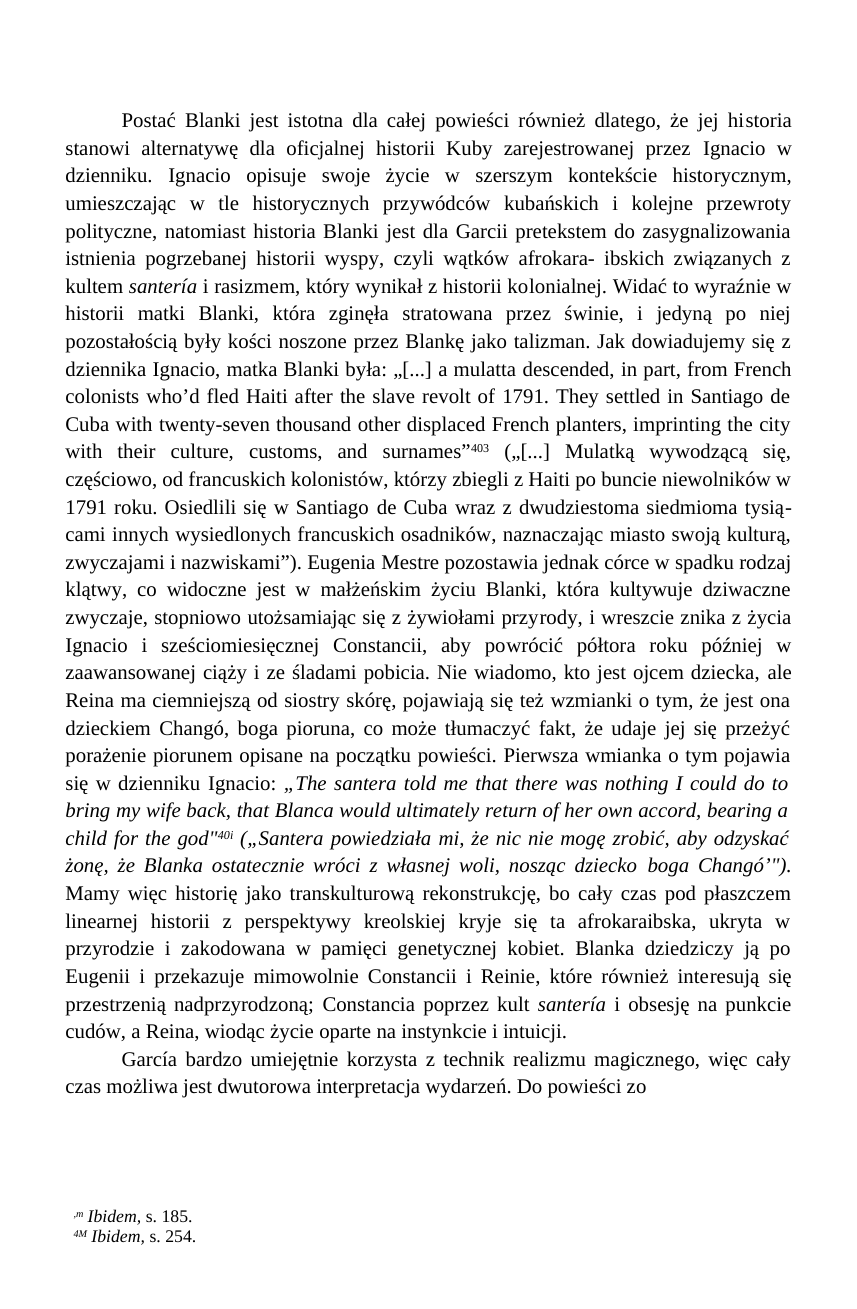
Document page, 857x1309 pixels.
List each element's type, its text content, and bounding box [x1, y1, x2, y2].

text ,m Ibidem, s. 185. [73, 1206, 220, 1226]
text Postać Blanki jest istotna dla całej powieści również dlatego, że jej hi­storia stanowi alternatywę dla oficjalnej historii Kuby zarejestrowanej przez Ignacio w dzienniku. Ignacio opisuje swoje życie w szerszym kontekście histo­rycznym, umieszczając w tle historycznych przywódców kubańskich i kolejne przewroty polityczne, natomiast historia Blanki jest dla Garcii pretekstem do zasygnalizowania istnienia pogrzebanej historii wyspy, czyli wątków afrokara- ibskich związanych z kultem santería i rasizmem, który wynikał z historii ko­lonialnej. Widać to wyraźnie w historii matki Blanki, która zginęła stratowana przez świnie, i jedyną po niej pozostałością były kości noszone przez Blankę jako talizman. Jak dowiadujemy się z dziennika Ignacio, matka Blanki była: „[...] a mulatta descended, in part, from French colonists who’d fled Haiti after the slave revolt of 1791. They settled in Santiago de Cuba with twenty-seven thousand other displaced French planters, imprinting the city with their cul­ture, customs, and surnames”403 („[...] Mulatką wywodzącą się, częściowo, od francuskich kolonistów, którzy zbiegli z Haiti po buncie niewolników w 1791 roku. Osiedlili się w Santiago de Cuba wraz z dwudziestoma siedmioma tysią­cami innych wysiedlonych francuskich osadników, naznaczając miasto swoją kulturą, zwyczajami i nazwiskami”). Eugenia Mestre pozostawia jednak córce w spadku rodzaj klątwy, co widoczne jest w małżeńskim życiu Blanki, która kultywuje dziwaczne zwyczaje, stopniowo utożsamiając się z żywiołami przy­rody, i wreszcie znika z życia Ignacio i sześciomiesięcznej Constancii, aby po­wrócić półtora roku później w zaawansowanej ciąży i ze śladami pobicia. Nie wiadomo, kto jest ojcem dziecka, ale Reina ma ciemniejszą od siostry skórę, pojawiają się też wzmianki o tym, że jest ona dzieckiem Changó, boga pioruna, co może tłumaczyć fakt, że udaje jej się przeżyć porażenie piorunem opisane na początku powieści. Pierwsza wmianka o tym pojawia się w dzienniku Igna­cio: „The santera told me that there was nothing I could do to bring my wife back, that Blanca would ultimately return of her own accord, bearing a child for the god"40i („Santera powiedziała mi, że nic nie mogę zrobić, aby odzyskać żonę, że Blanka ostatecznie wróci z własnej woli, nosząc dziecko boga Changó’"). Mamy więc historię jako transkulturową rekonstrukcję, bo cały czas pod płaszczem linearnej historii z perspektywy kreolskiej kryje się ta afrokaraibska, ukryta w przyrodzie i zakodowana w pamięci genetycznej kobiet. Blanka dziedziczy ją po Eugenii i przekazuje mimowolnie Constancii i Reinie, które również inte­resują się przestrzenią nadprzyrodzoną; Constancia poprzez kult santería i ob­sesję na punkcie cudów, a Reina, wiodąc życie oparte na instynkcie i intuicji. [65, 108, 792, 1043]
text García bardzo umiejętnie korzysta z technik realizmu magicznego, więc cały czas możliwa jest dwutorowa interpretacja wydarzeń. Do powieści zo­ [65, 1047, 792, 1098]
text 4M Ibidem, s. 254. [73, 1226, 220, 1246]
